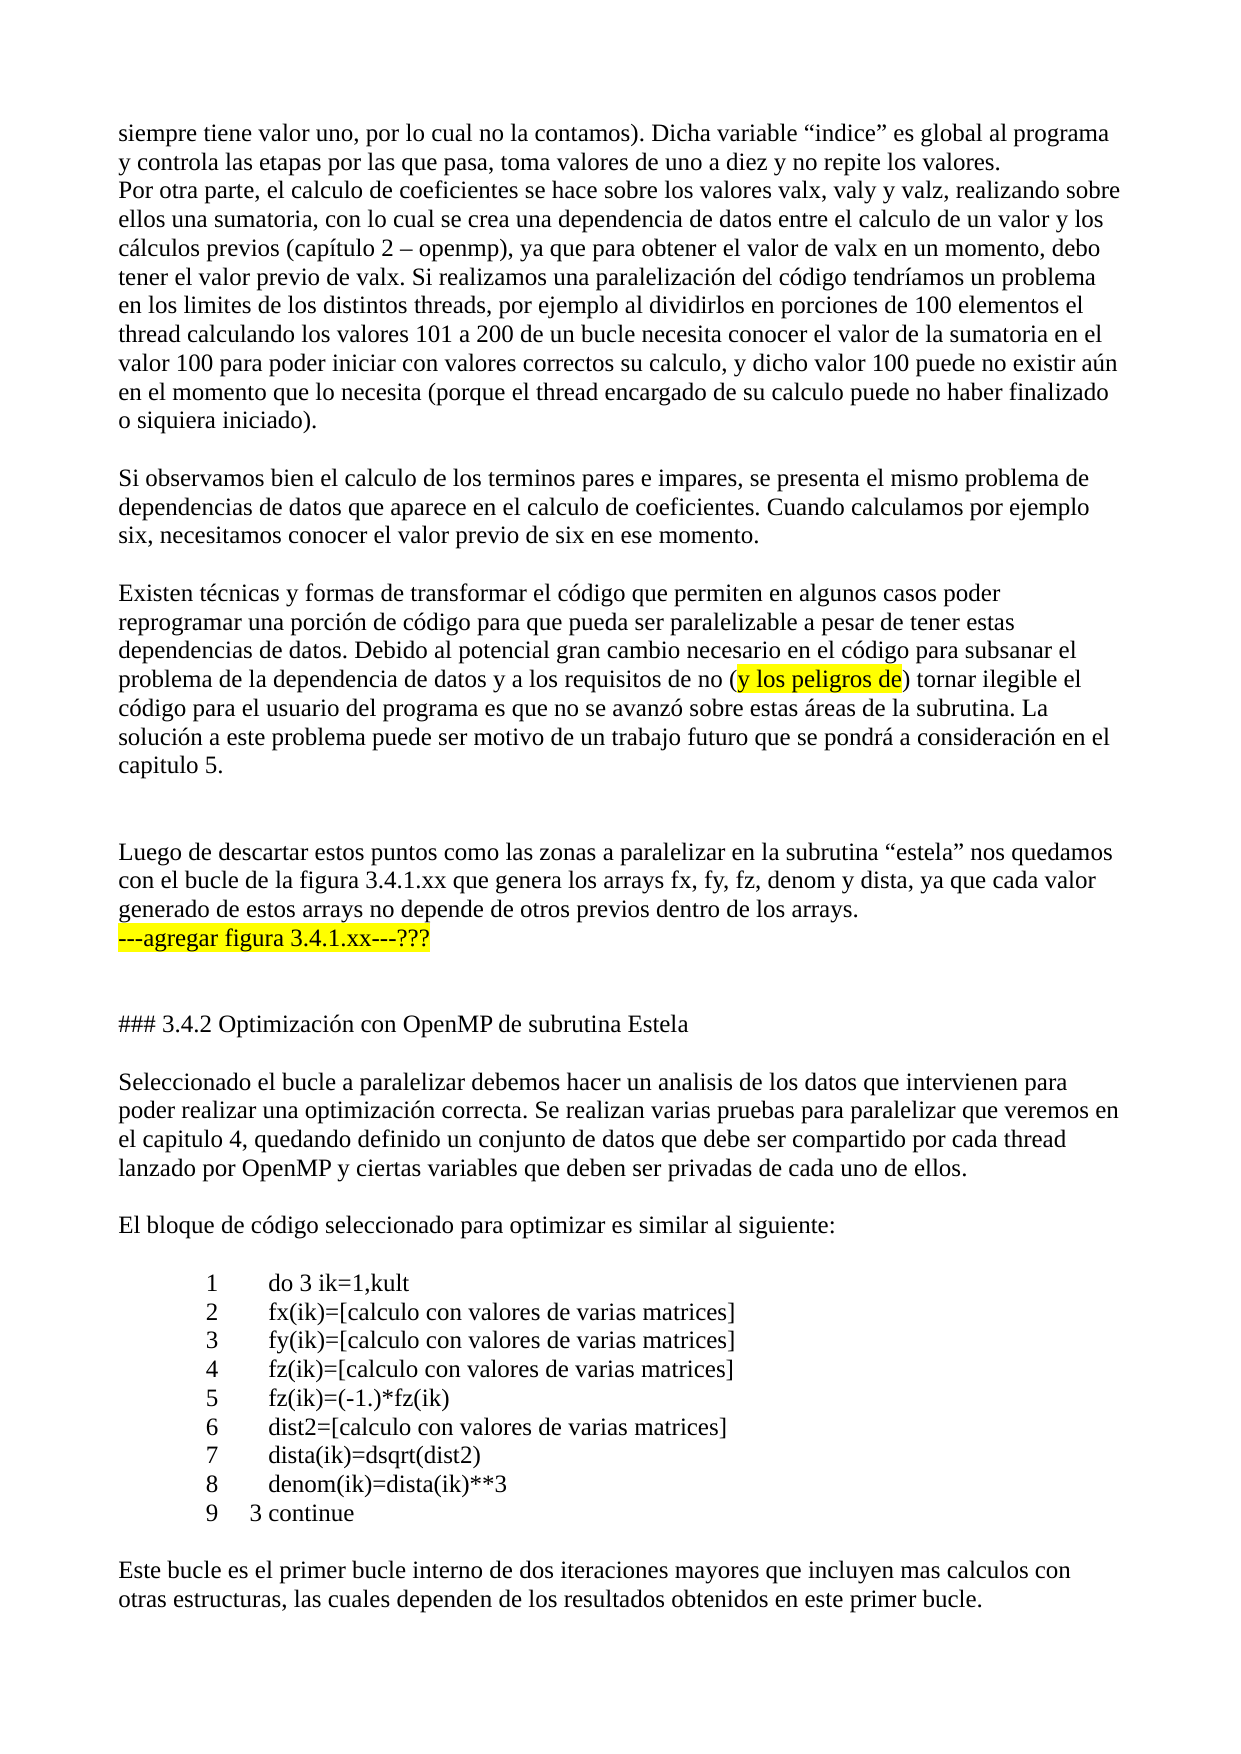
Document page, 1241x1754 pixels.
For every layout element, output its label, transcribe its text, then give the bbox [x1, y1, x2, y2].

text Por otra parte, el calculo de coeficientes se hace sobre los valores valx, valy y valz, realizando sobre ellos una sumatoria, con lo cual se crea una dependencia de datos entre el calculo de un valor y los cálculos previos (capítulo 2 – openmp), ya que para obtener el valor de valx en un momento, debo tener el valor previo de valx. Si realizamos una paralelización del código tendríamos un problema en los limites de los distintos threads, por ejemplo al dividirlos en porciones de 100 elementos el thread calculando los valores 101 a 200 de un bucle necesita conocer el valor de la sumatoria en el valor 100 para poder iniciar con valores correctos su calculo, y dicho valor 100 puede no existir aún en el momento que lo necesita (porque el thread encargado de su calculo puede no haber finalizado o siquiera iniciado). [118, 176, 1122, 434]
text 8 denom(ik)=dista(ik)**3 [206, 1469, 1122, 1498]
text Seleccionado el bucle a paralelizar debemos hacer un analisis de los datos que intervienen para poder realizar una optimización correcta. Se realizan varias pruebas para paralelizar que veremos en el capitulo 4, quedando definido un conjunto de datos que debe ser compartido por cada thread lanzado por OpenMP y ciertas variables que deben ser privadas de cada uno de ellos. [118, 1067, 1122, 1182]
text 9 3 continue [206, 1498, 1122, 1527]
text ### 3.4.2 Optimización con OpenMP de subrutina Estela [118, 1009, 1122, 1038]
text Si observamos bien el calculo de los terminos pares e impares, se presenta el mismo problema de dependencias de datos que aparece en el calculo de coeficientes. Cuando calculamos por ejemplo six, necesitamos conocer el valor previo de six en ese momento. [118, 463, 1122, 549]
text siempre tiene valor uno, por lo cual no la contamos). Dicha variable “indice” es global al programa y controla las etapas por las que pasa, toma valores de uno a diez y no repite los valores. [118, 118, 1122, 176]
text 3 fy(ik)=[calculo con valores de varias matrices] [206, 1326, 1122, 1354]
text Este bucle es el primer bucle interno de dos iteraciones mayores que incluyen mas calculos con otras estructuras, las cuales dependen de los resultados obtenidos en este primer bucle. [118, 1556, 1122, 1613]
text 2 fx(ik)=[calculo con valores de varias matrices] [206, 1297, 1122, 1326]
text 4 fz(ik)=[calculo con valores de varias matrices] [206, 1354, 1122, 1383]
text 5 fz(ik)=(-1.)*fz(ik) [206, 1383, 1122, 1412]
text Luego de descartar estos puntos como las zonas a paralelizar en la subrutina “estela” nos quedamos con el bucle de la figura 3.4.1.xx que genera los arrays fx, fy, fz, denom y dista, ya que cada valor generado de estos arrays no depende de otros previos dentro de los arrays. [118, 837, 1122, 923]
text 1 do 3 ik=1,kult [206, 1268, 1122, 1297]
text El bloque de código seleccionado para optimizar es similar al siguiente: [118, 1211, 1122, 1239]
text 7 dista(ik)=dsqrt(dist2) [206, 1441, 1122, 1469]
text Existen técnicas y formas de transformar el código que permiten en algunos casos poder reprogramar una porción de código para que pueda ser paralelizable a pesar de tener estas dependencias de datos. Debido al potencial gran cambio necesario en el código para subsanar el problema de la dependencia de datos y a los requisitos de no (y los peligros de) tornar ilegible el código para el usuario del programa es que no se avanzó sobre estas áreas de la subrutina. La solución a este problema puede ser motivo de un trabajo futuro que se pondrá a consideración en el capitulo 5. [118, 578, 1122, 779]
text ---agregar figura 3.4.1.xx---??? [118, 923, 1122, 952]
text 6 dist2=[calculo con valores de varias matrices] [206, 1412, 1122, 1441]
